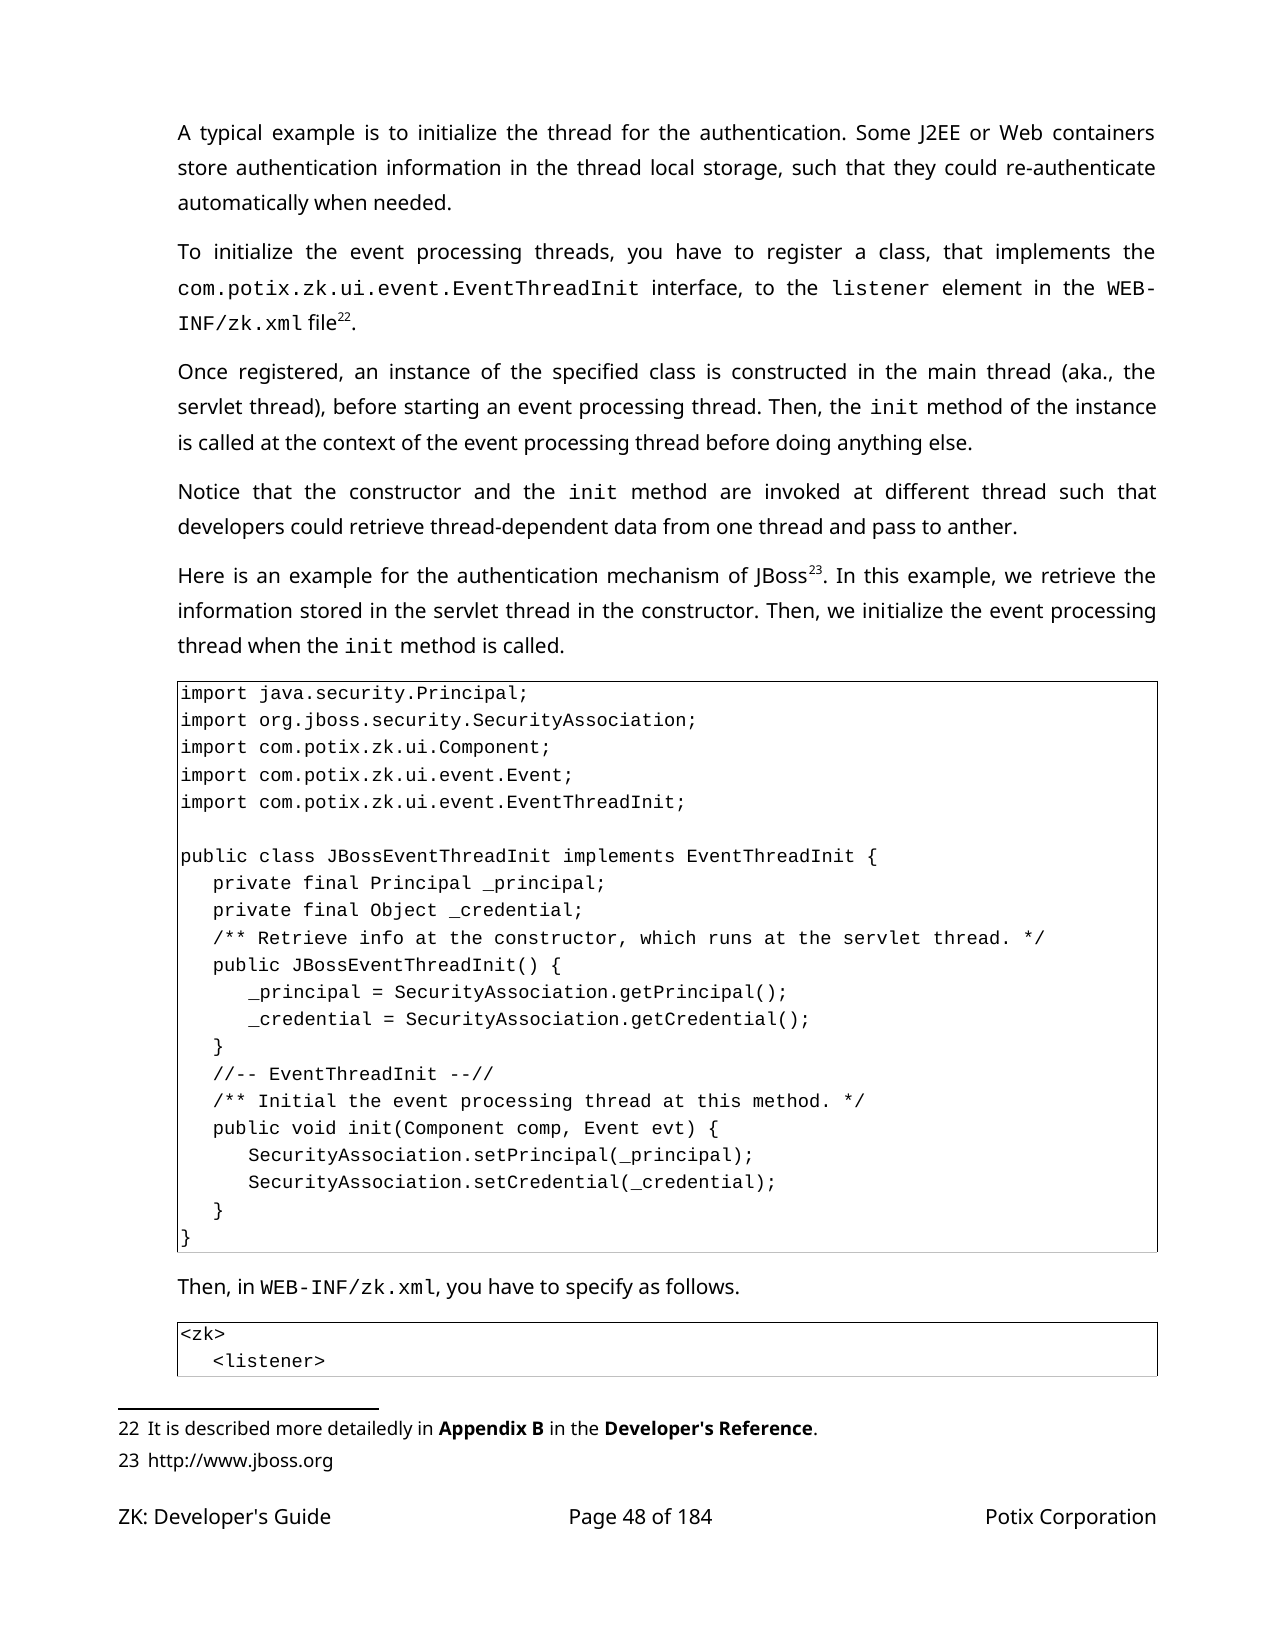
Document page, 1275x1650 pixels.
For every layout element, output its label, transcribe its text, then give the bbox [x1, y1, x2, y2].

text import org.jboss.security.SecurityAssociation; [178, 708, 1157, 732]
text A typical example is to initialize the thread for the authentication. Some J2EE or Web containers store authentication information in the thread local storage, such that they could re-authenticate automatically when needed. [177, 118, 1157, 217]
text //-- EventThreadInit --// [178, 1061, 1157, 1086]
text _credential = SecurityAssociation.getCredential(); [178, 1007, 1157, 1031]
text public JBossEventThreadInit() { [178, 953, 1157, 977]
text Here is an example for the authentication mechanism of JBoss. In this example, we retrieve the information stored in the servlet thread in the constructor. Then, we initialize the event processing thread when the init method is called. [177, 561, 1157, 660]
text public class JBossEventThreadInit implements EventThreadInit { [178, 844, 1157, 868]
text It is described more detailedly in Appendix B in the Developer's Reference. [118, 1416, 1157, 1441]
text import com.potix.zk.ui.Component; [178, 735, 1157, 759]
text import com.potix.zk.ui.event.Event; [178, 762, 1157, 787]
text /** Initial the event processing thread at this method. */ [178, 1089, 1157, 1113]
text SecurityAssociation.setCredential(_credential); [178, 1170, 1157, 1194]
text <listener> [178, 1349, 1157, 1376]
text Notice that the constructor and the init method are invoked at different thread such that developers could retrieve thread-dependent data from one thread and pass to anther. [177, 477, 1157, 541]
text public void init(Component comp, Event evt) { [178, 1116, 1157, 1140]
text } [178, 1224, 1157, 1252]
text import com.potix.zk.ui.event.EventThreadInit; [178, 789, 1157, 814]
text <zk> [178, 1323, 1157, 1346]
text import java.security.Principal; [178, 682, 1157, 705]
text Once registered, an instance of the specified class is constructed in the main thread (aka., the servlet thread), before starting an event processing thread. Then, the init method of the instance is called at the context of the event processing thread before doing anything else. [177, 357, 1157, 456]
text /** Retrieve info at the constructor, which runs at the servlet thread. */ [178, 926, 1157, 950]
text http://www.jboss.org [118, 1447, 1157, 1473]
text _principal = SecurityAssociation.getPrincipal(); [178, 980, 1157, 1004]
text Then, in WEB-INF/zk.xml, you have to specify as follows. [177, 1272, 1157, 1301]
text private final Object _credential; [178, 898, 1157, 923]
text } [178, 1197, 1157, 1222]
text private final Principal _principal; [178, 871, 1157, 895]
text To initialize the event processing threads, you have to register a class, that implements the com.potix.zk.ui.event.EventThreadInit interface, to the listener element in the WEB-INF/zk.xml file. [177, 237, 1157, 337]
text SecurityAssociation.setPrincipal(_principal); [178, 1143, 1157, 1167]
text } [178, 1034, 1157, 1058]
